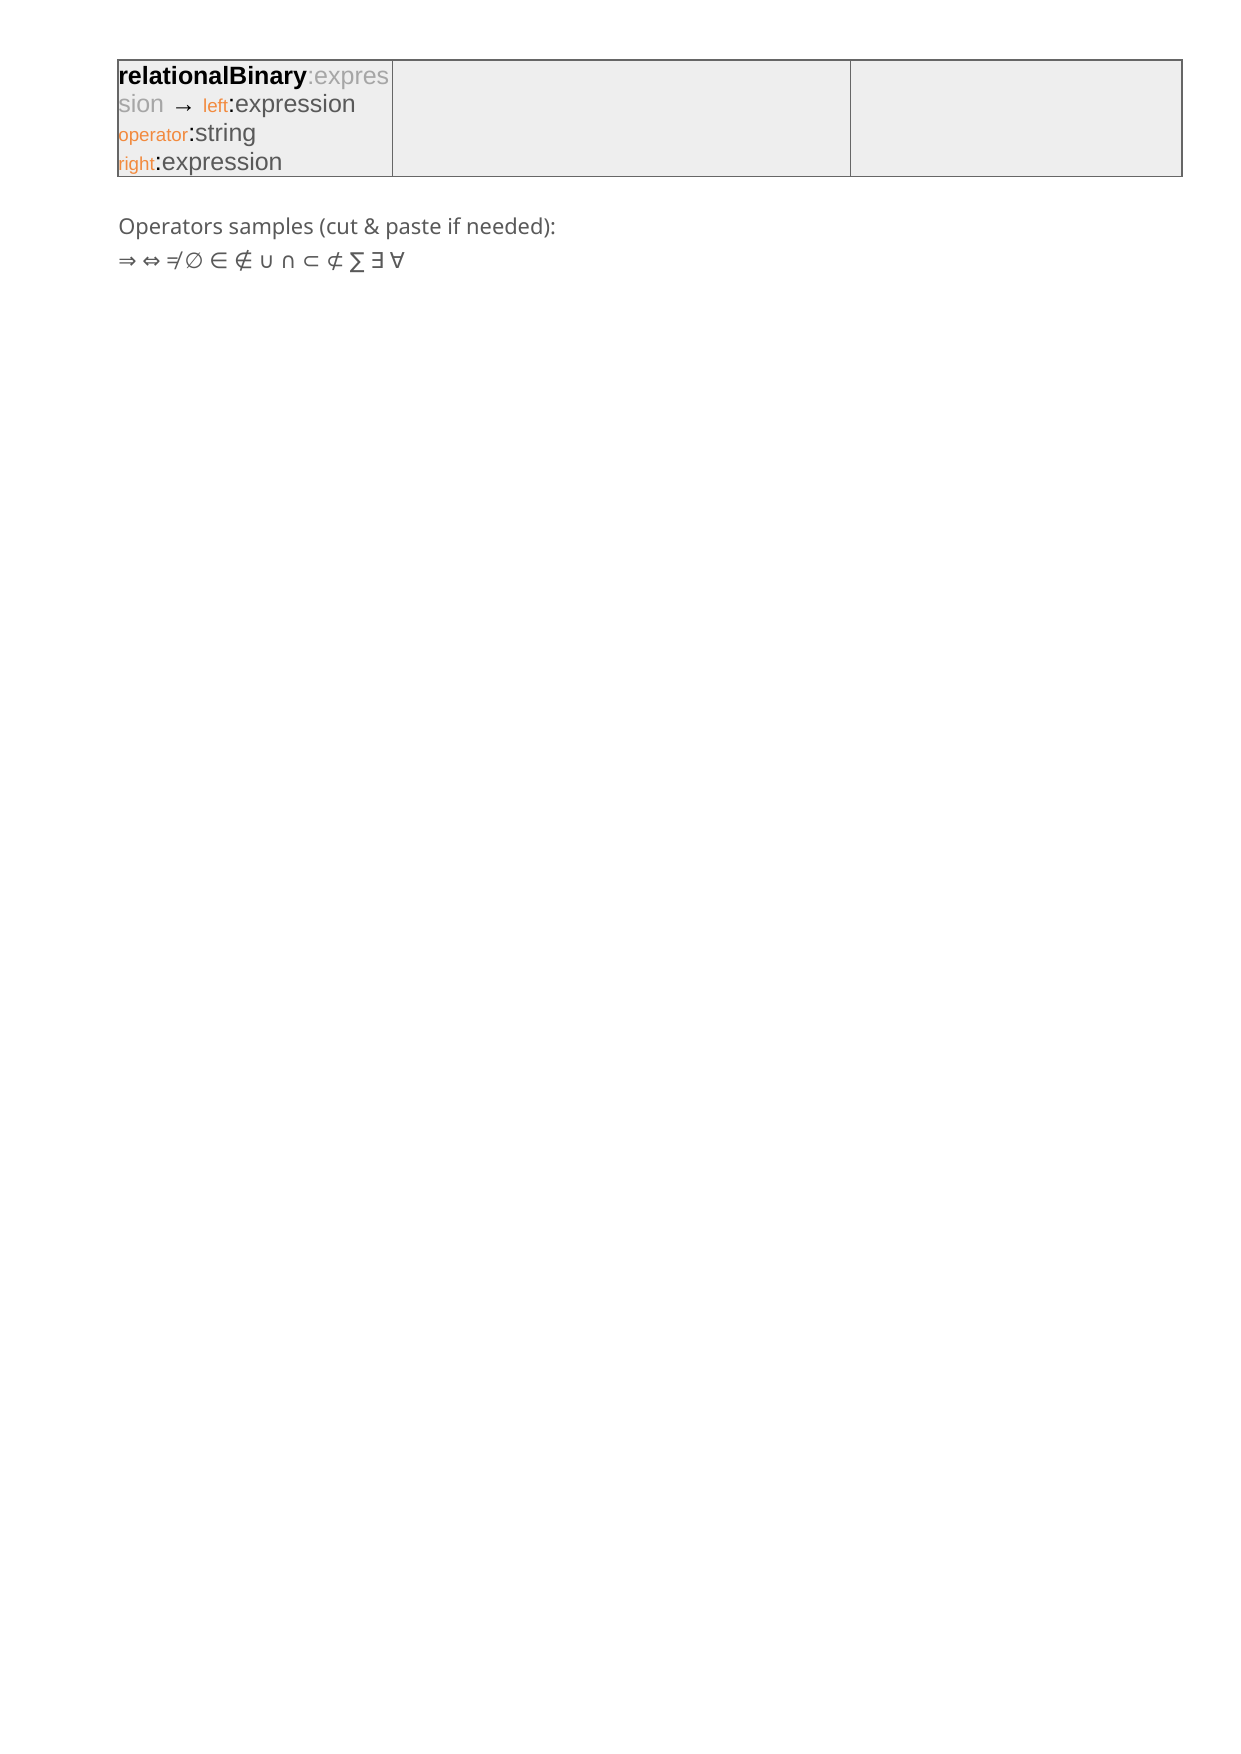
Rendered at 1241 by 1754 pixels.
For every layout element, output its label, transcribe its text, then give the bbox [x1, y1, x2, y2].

table_cell [851, 61, 1181, 176]
text Operators samples (cut & paste if needed): ⇒ ⇔ ≠ ∅ ∈ ∉ ∪ ∩ ⊂ ⊄ ∑ ∃ ∀ [118, 177, 1181, 275]
table_cell relationalBinary:expression → left:expression operator:string right:expression [119, 61, 392, 176]
table_cell [393, 61, 850, 176]
